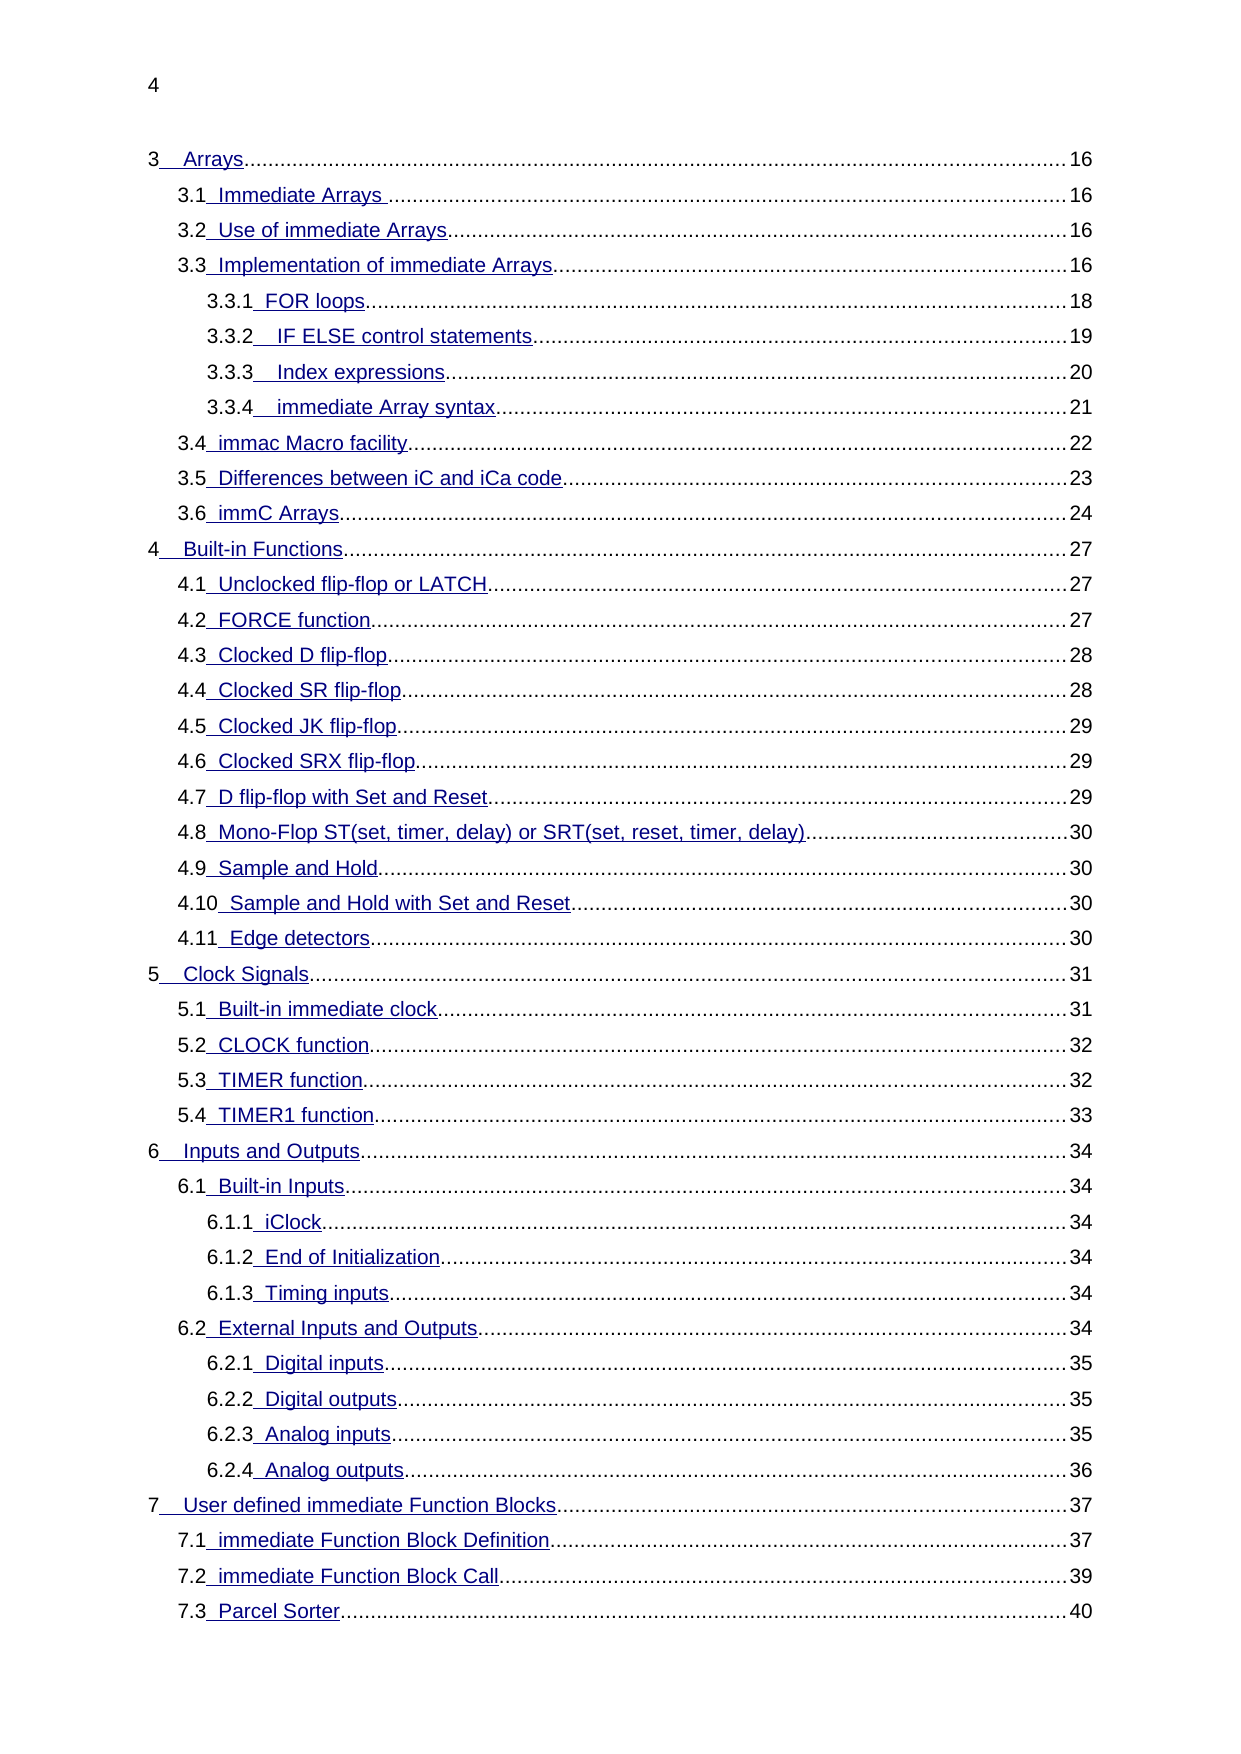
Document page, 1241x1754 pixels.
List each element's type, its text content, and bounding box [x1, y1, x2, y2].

text 4.6 Clocked SRX flip-flop 29 [177, 750, 1092, 773]
text 6.1 Built-in Inputs 34 [177, 1175, 1092, 1198]
text 6.2.2 Digital outputs 35 [207, 1387, 1092, 1411]
text 3.3.4 immediate Array syntax 21 [207, 396, 1092, 419]
text 3.3.1 FOR loops 18 [207, 289, 1092, 313]
text 5.1 Built-in immediate clock 31 [177, 998, 1092, 1021]
text 4 Built-in Functions 27 [148, 537, 1092, 561]
text 5 Clock Signals 31 [148, 962, 1092, 986]
text 3.3.3 Index expressions 20 [207, 360, 1092, 384]
text 4.3 Clocked D flip-flop 28 [177, 643, 1092, 667]
text 4.5 Clocked JK flip-flop 29 [177, 714, 1092, 738]
text 5.3 TIMER function 32 [177, 1068, 1092, 1092]
text 6.1.3 Timing inputs 34 [207, 1281, 1092, 1305]
text 3.4 immac Macro facility 22 [177, 431, 1092, 455]
text 4.7 D flip-flop with Set and Reset 29 [177, 785, 1092, 809]
text 5.4 TIMER1 function 33 [177, 1104, 1092, 1128]
text 6.2.1 Digital inputs 35 [207, 1352, 1092, 1376]
text 6.2.3 Analog inputs 35 [207, 1423, 1092, 1446]
text 7.2 immediate Function Block Call 39 [177, 1564, 1092, 1588]
text 4.10 Sample and Hold with Set and Reset 30 [177, 891, 1092, 915]
text 3.3 Implementation of immediate Arrays 16 [177, 254, 1092, 278]
text 5.2 CLOCK function 32 [177, 1033, 1092, 1057]
text 4.4 Clocked SR flip-flop 28 [177, 679, 1092, 703]
text 4.1 Unclocked flip-flop or LATCH 27 [177, 573, 1092, 596]
text 3 Arrays 16 [148, 148, 1092, 171]
text 6.2.4 Analog outputs 36 [207, 1458, 1092, 1482]
text 3.1 Immediate Arrays 16 [177, 183, 1092, 207]
text 3.2 Use of immediate Arrays 16 [177, 218, 1092, 242]
text 4.9 Sample and Hold 30 [177, 856, 1092, 880]
text 3.6 immC Arrays 24 [177, 502, 1092, 526]
text 3.3.2 IF ELSE control statements 19 [207, 325, 1092, 348]
text 4.11 Edge detectors 30 [177, 927, 1092, 951]
text 6 Inputs and Outputs 34 [148, 1139, 1092, 1163]
text 7.1 immediate Function Block Definition 37 [177, 1529, 1092, 1553]
text 3.5 Differences between iC and iCa code 23 [177, 466, 1092, 490]
text 7.3 Parcel Sorter 40 [177, 1600, 1092, 1623]
text 7 User defined immediate Function Blocks 37 [148, 1493, 1092, 1517]
text 6.2 External Inputs and Outputs 34 [177, 1316, 1092, 1340]
text 4.2 FORCE function 27 [177, 608, 1092, 632]
text 6.1.2 End of Initialization 34 [207, 1246, 1092, 1269]
text 6.1.1 iClock 34 [207, 1210, 1092, 1234]
text 4.8 Mono-Flop ST(set, timer, delay) or SRT(set, reset, timer, delay) 30 [177, 821, 1092, 844]
